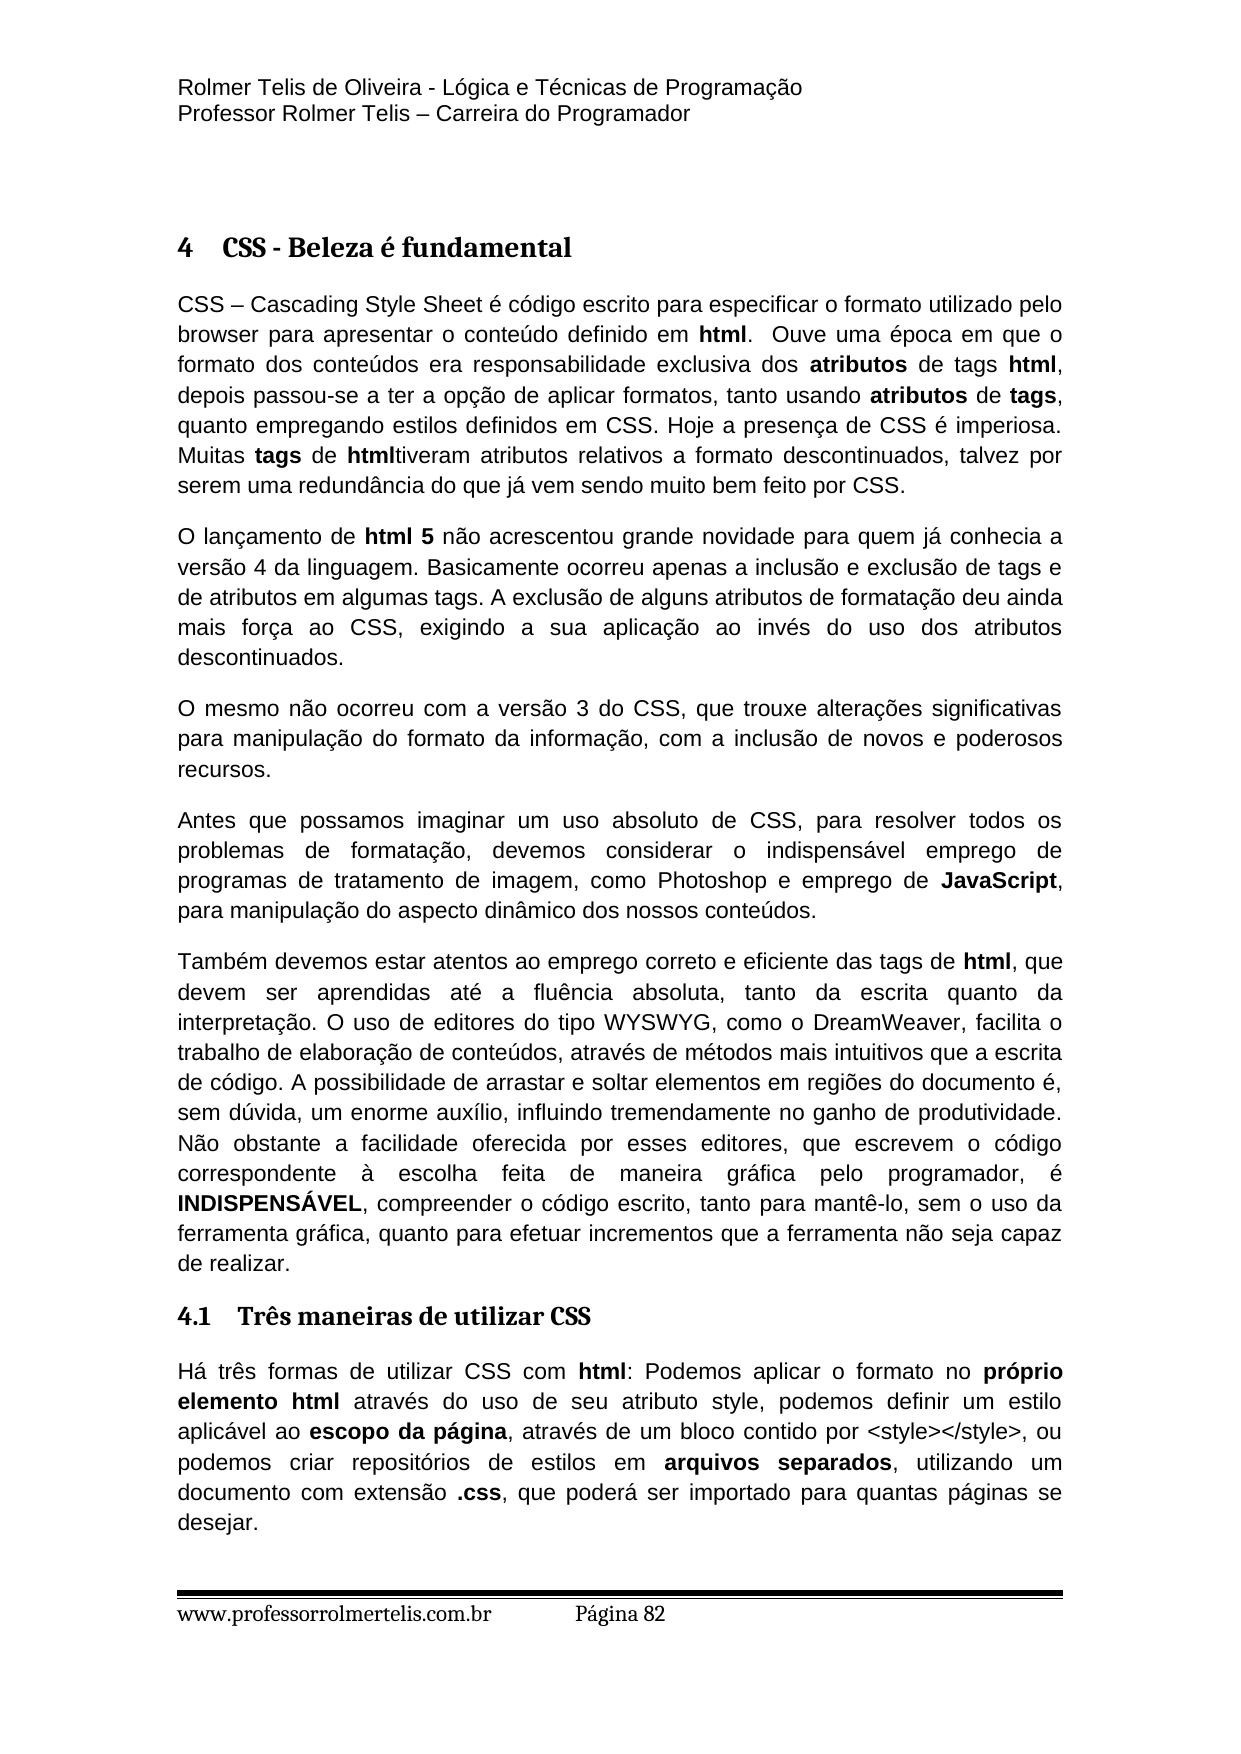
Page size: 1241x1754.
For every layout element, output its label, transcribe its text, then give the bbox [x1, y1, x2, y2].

subtitle Três maneiras de utilizar CSS [177, 1301, 1063, 1332]
text O lançamento de html 5 não acrescentou grande novidade para quem já conhecia a versão 4 da linguagem. Basicamente ocorreu apenas a inclusão e exclusão de tags e de atributos em algumas tags. A exclusão de alguns atributos de formatação deu ainda mais força ao CSS, exigindo a sua aplicação ao invés do uso dos atributos descontinuados. [177, 523, 1063, 670]
text Também devemos estar atentos ao emprego correto e eficiente das tags de html, que devem ser aprendidas até a fluência absoluta, tanto da escrita quanto da interpretação. O uso de editores do tipo WYSWYG, como o DreamWeaver, facilita o trabalho de elaboração de conteúdos, através de métodos mais intuitivos que a escrita de código. A possibilidade de arrastar e soltar elementos em regiões do documento é, sem dúvida, um enorme auxílio, influindo tremendamente no ganho de produtividade. Não obstante a facilidade oferecida por esses editores, que escrevem o código correspondente à escolha feita de maneira gráfica pelo programador, é INDISPENSÁVEL, compreender o código escrito, tanto para mantê-lo, sem o uso da ferramenta gráfica, quanto para efetuar incrementos que a ferramenta não seja capaz de realizar. [177, 948, 1063, 1277]
text CSS – Cascading Style Sheet é código escrito para especificar o formato utilizado pelo browser para apresentar o conteúdo definido em html. Ouve uma época em que o formato dos conteúdos era responsabilidade exclusiva dos atributos de tags html, depois passou-se a ter a opção de aplicar formatos, tanto usando atributos de tags, quanto empregando estilos definidos em CSS. Hoje a presença de CSS é imperiosa. Muitas tags de htmltiveram atributos relativos a formato descontinuados, talvez por serem uma redundância do que já vem sendo muito bem feito por CSS. [177, 291, 1063, 498]
subtitle CSS - Beleza é fundamental [177, 232, 1063, 265]
text Há três formas de utilizar CSS com html: Podemos aplicar o formato no próprio elemento html através do uso de seu atributo style, podemos definir um estilo aplicável ao escopo da página, através de um bloco contido por <style></style>, ou podemos criar repositórios de estilos em arquivos separados, utilizando um documento com extensão .css, que poderá ser importado para quantas páginas se desejar. [177, 1358, 1063, 1535]
text O mesmo não ocorreu com a versão 3 do CSS, que trouxe alterações significativas para manipulação do formato da informação, com a inclusão de novos e poderosos recursos. [177, 695, 1063, 782]
text Antes que possamos imaginar um uso absoluto de CSS, para resolver todos os problemas de formatação, devemos considerar o indispensável emprego de programas de tratamento de imagem, como Photoshop e emprego de JavaScript, para manipulação do aspecto dinâmico dos nossos conteúdos. [177, 807, 1063, 923]
